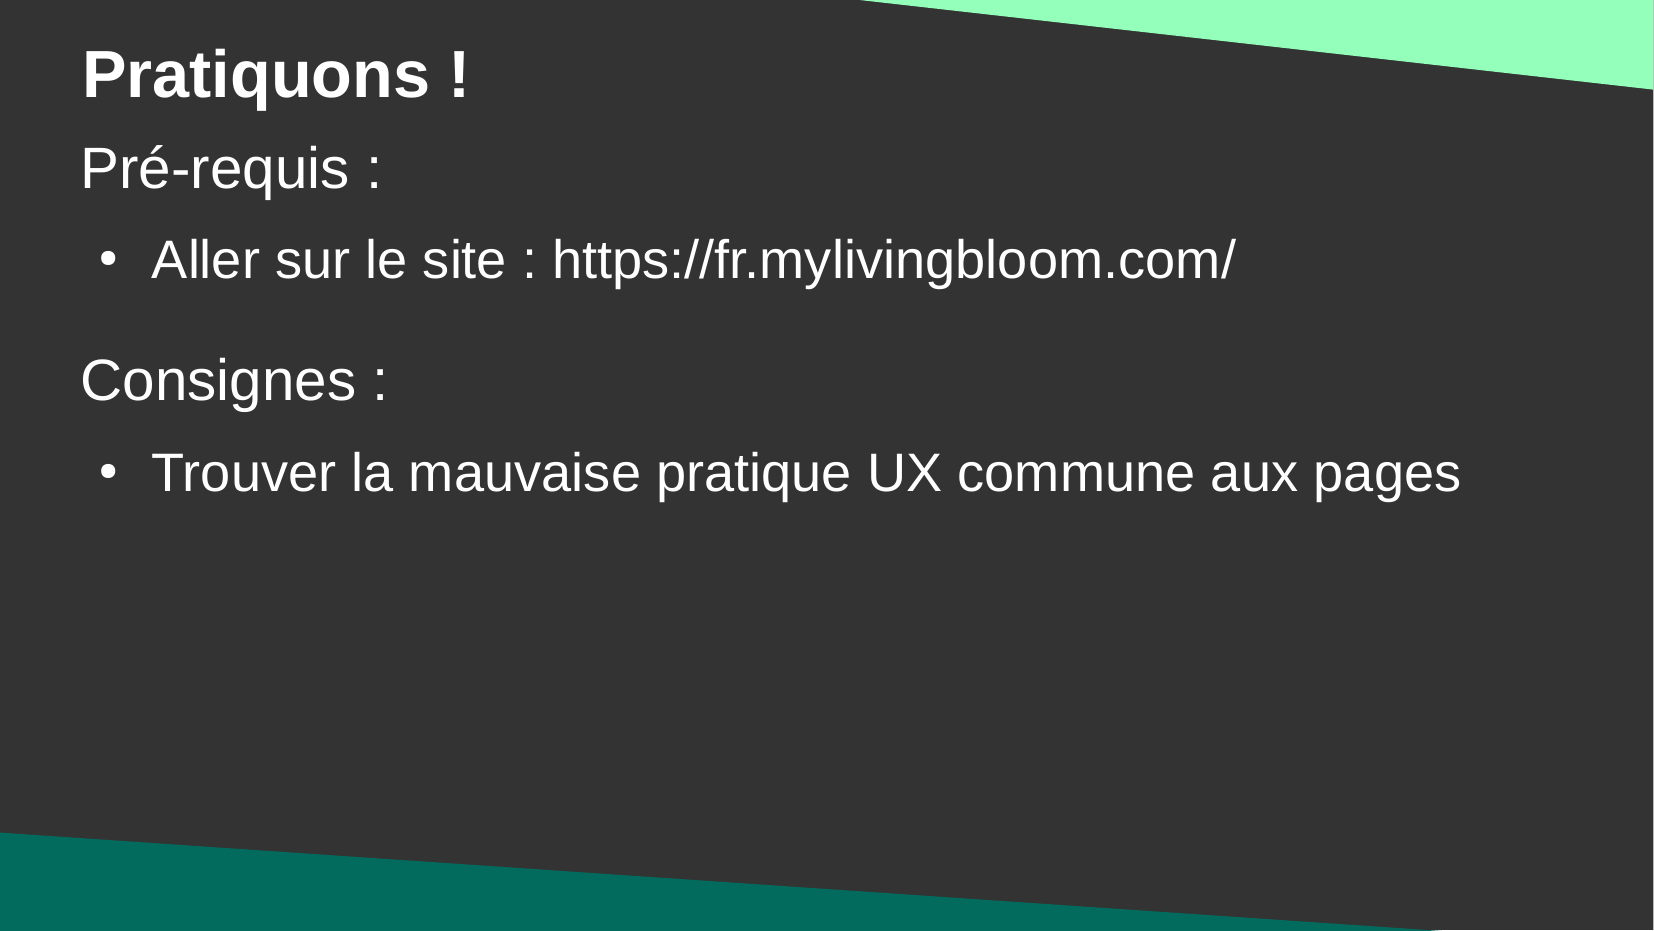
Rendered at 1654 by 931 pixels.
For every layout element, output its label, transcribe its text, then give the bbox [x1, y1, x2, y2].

title Pratiquons ! [82, 37, 1571, 114]
text_box [859, 0, 1654, 90]
list Consignes : Trouver la mauvaise pratique UX commune aux pages [80, 348, 1620, 508]
list Pré-requis : Aller sur le site : https://fr.mylivingbloom.com/ [80, 135, 1620, 308]
